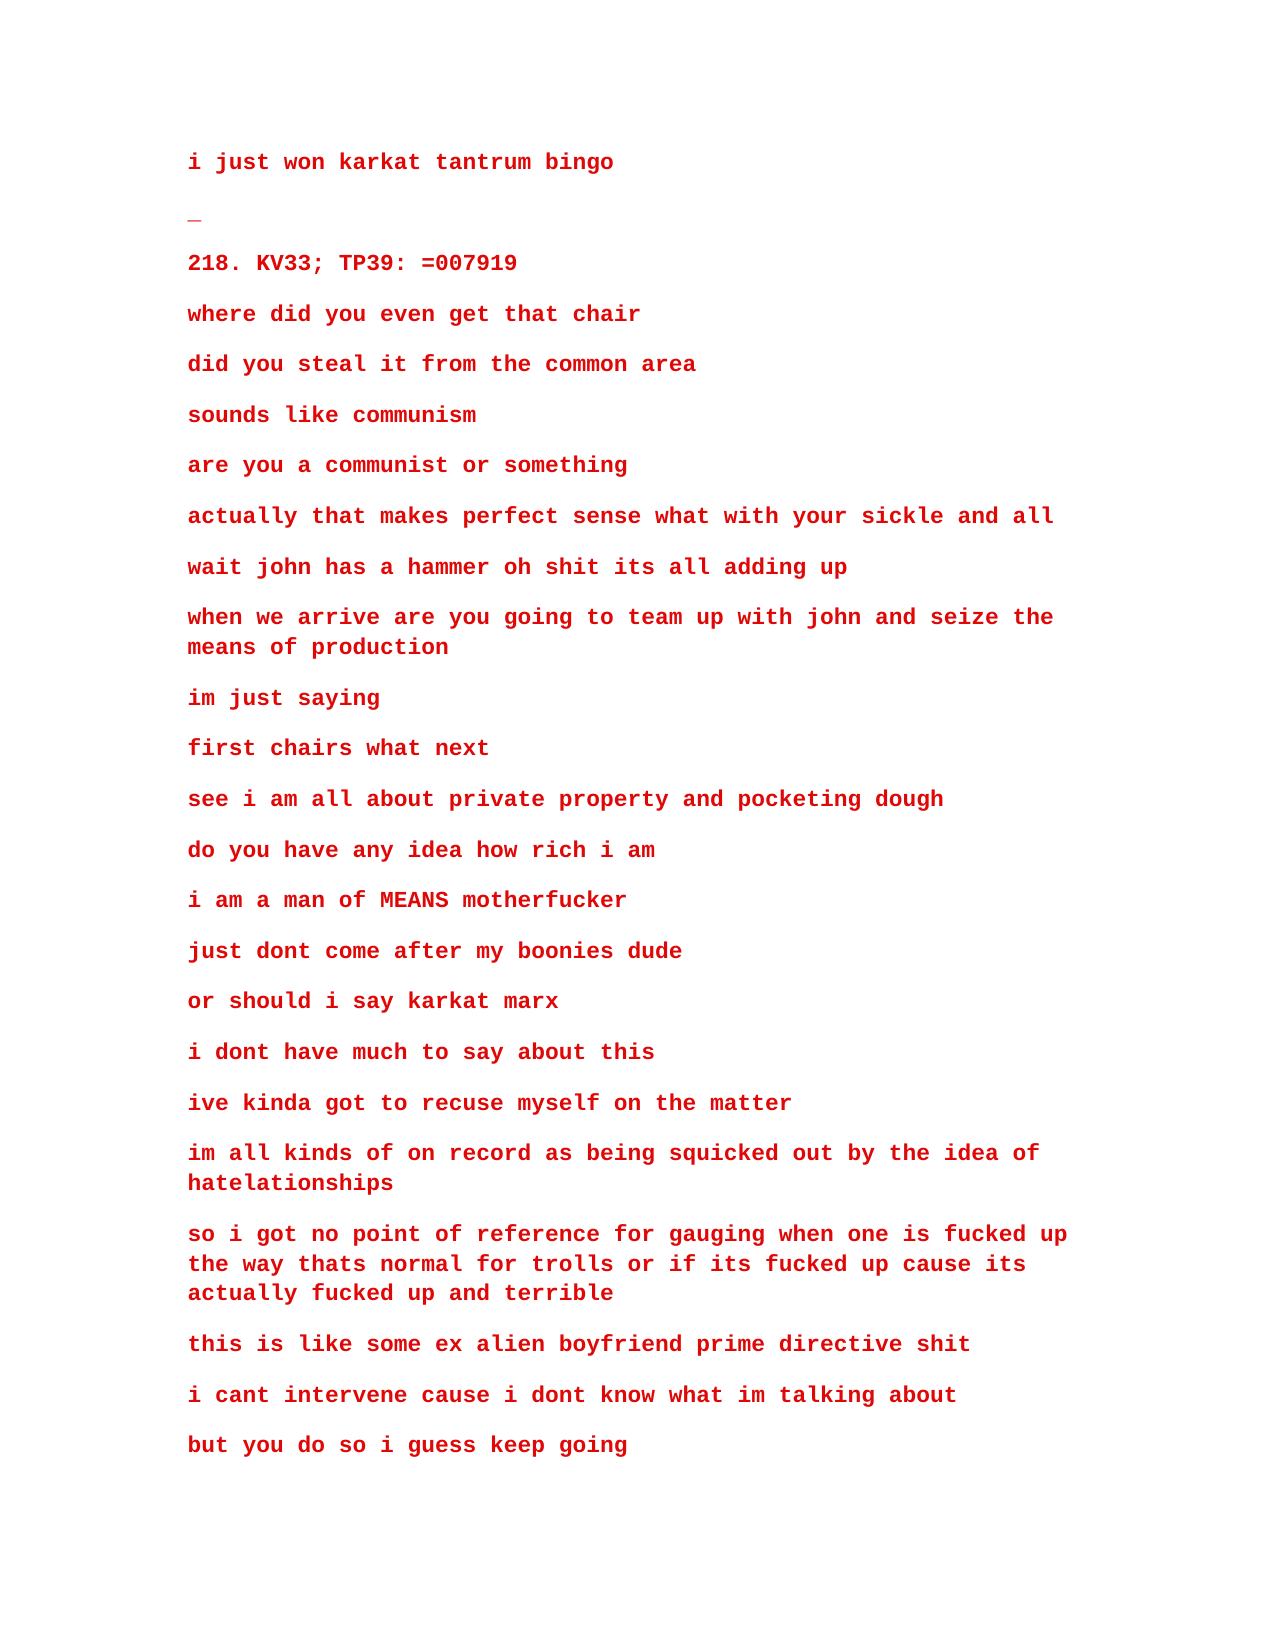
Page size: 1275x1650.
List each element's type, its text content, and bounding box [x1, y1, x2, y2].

text 218. KV33; TP39: =007919 [187, 251, 1087, 277]
text ive kinda got to recuse myself on the matter [187, 1091, 1087, 1117]
text sounds like communism [187, 403, 1087, 429]
text i dont have much to say about this [187, 1040, 1087, 1066]
text im just saying [187, 686, 1087, 712]
text i just won karkat tantrum bingo [187, 150, 1087, 176]
text but you do so i guess keep going [187, 1433, 1087, 1459]
text where did you even get that chair [187, 302, 1087, 328]
text i am a man of MEANS motherfucker [187, 888, 1087, 914]
text this is like some ex alien boyfriend prime directive shit [187, 1332, 1087, 1358]
text actually that makes perfect sense what with your sickle and all [187, 504, 1087, 530]
text when we arrive are you going to team up with john and seize the means of production [187, 606, 1087, 661]
text first chairs what next [187, 737, 1087, 763]
text do you have any idea how rich i am [187, 838, 1087, 864]
text or should i say karkat marx [187, 990, 1087, 1016]
text wait john has a hammer oh shit its all adding up [187, 555, 1087, 581]
text just dont come after my boonies dude [187, 939, 1087, 965]
text im all kinds of on record as being squicked out by the idea of hatelationships [187, 1142, 1087, 1197]
text _ [187, 201, 1087, 227]
text i cant intervene cause i dont know what im talking about [187, 1383, 1087, 1409]
text are you a communist or something [187, 454, 1087, 480]
text so i got no point of reference for gauging when one is fucked up the way thats normal for trolls or if its fucked up cause its actually fucked up and terrible [187, 1222, 1087, 1308]
text did you steal it from the common area [187, 352, 1087, 378]
text see i am all about private property and pocketing dough [187, 787, 1087, 813]
